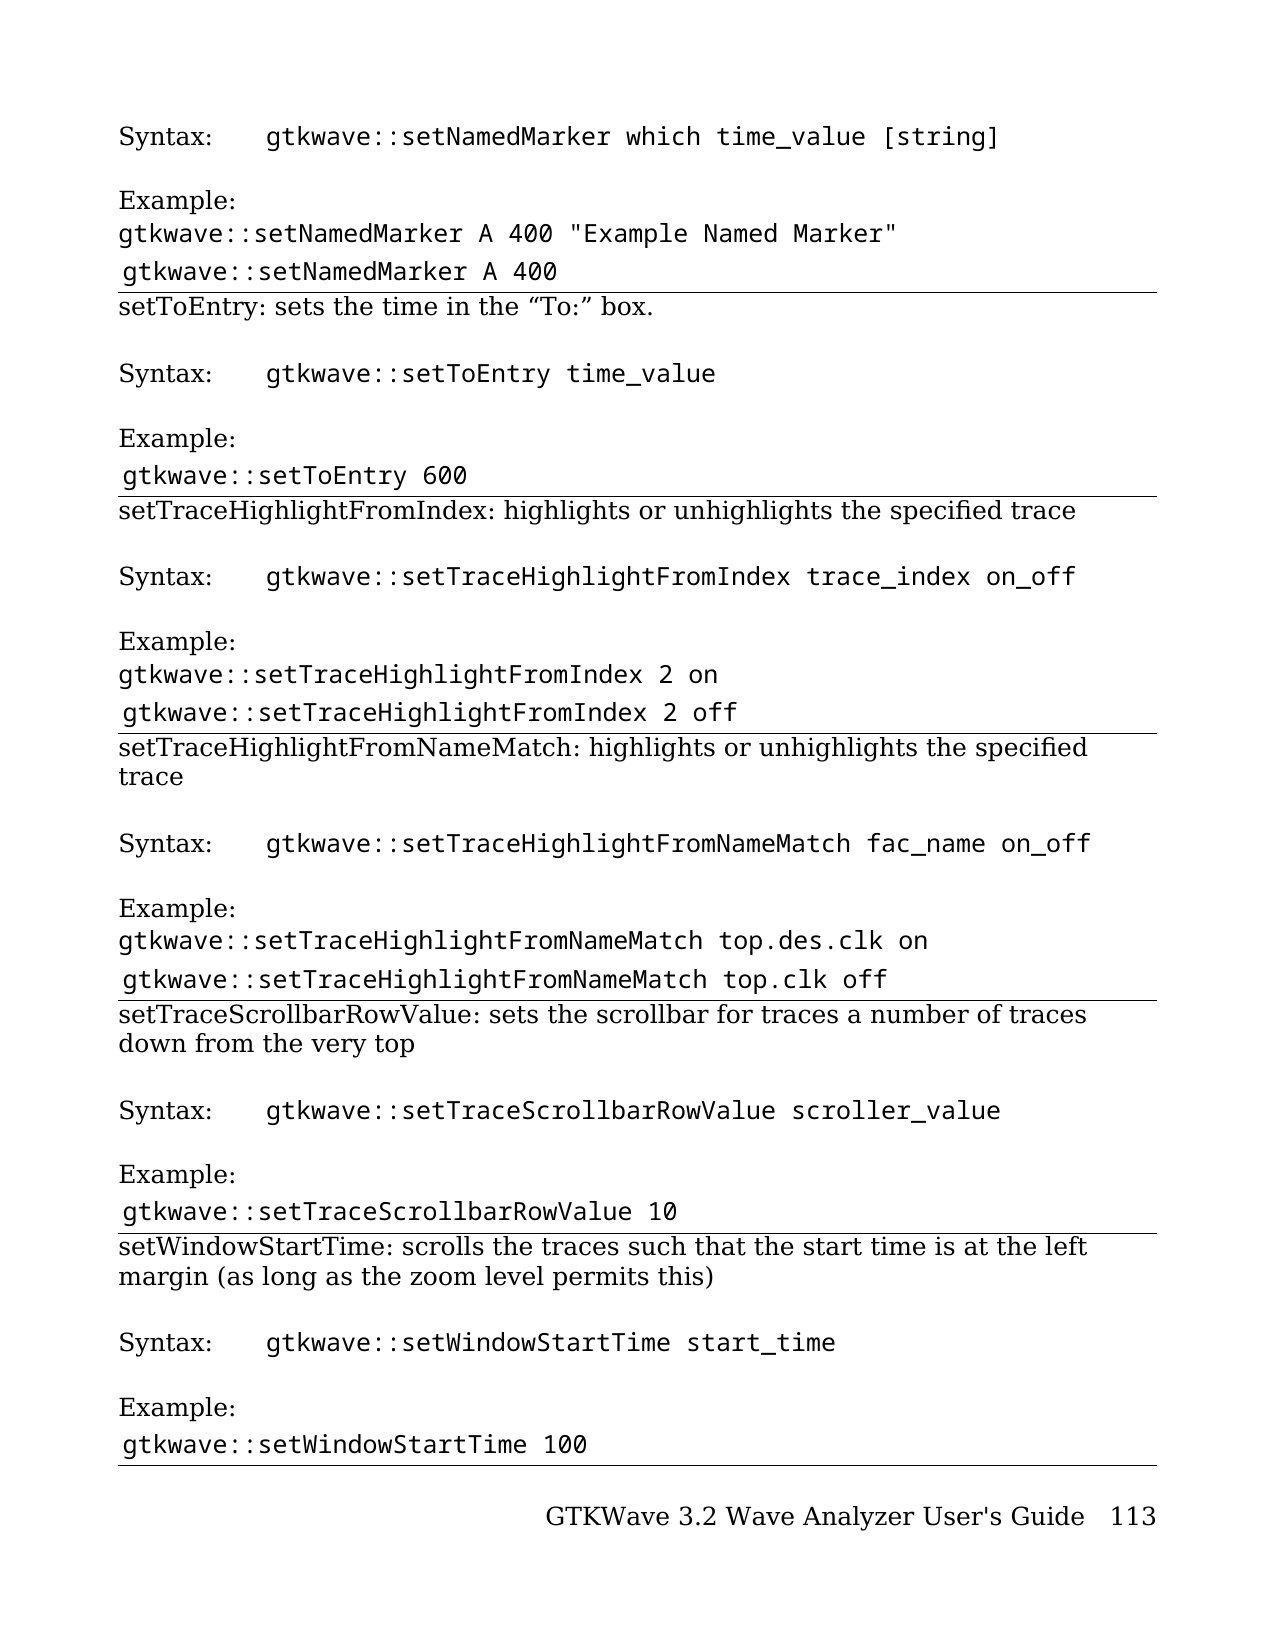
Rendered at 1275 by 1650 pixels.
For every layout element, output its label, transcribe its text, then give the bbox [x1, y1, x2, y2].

text Syntax: gtkwave::setTraceScrollbarRowValue scroller_value [118, 1092, 1157, 1126]
text gtkwave::setNamedMarker A 400 [118, 249, 1157, 292]
text Example: [118, 1161, 1157, 1190]
text setTraceHighlightFromIndex: highlights or unhighlights the specified trace [118, 497, 1157, 525]
text gtkwave::setTraceHighlightFromNameMatch top.clk off [118, 957, 1157, 1000]
text setToEntry: sets the time in the “To:” box. [118, 293, 1157, 322]
text setTraceScrollbarRowValue: sets the scrollbar for traces a number of traces down from the very top [118, 1001, 1157, 1058]
text gtkwave::setTraceHighlightFromNameMatch top.des.clk on [118, 923, 1157, 957]
text Example: [118, 186, 1157, 215]
text Syntax: gtkwave::setTraceHighlightFromIndex trace_index on_off [118, 559, 1157, 593]
text Example: [118, 424, 1157, 453]
text Syntax: gtkwave::setNamedMarker which time_value [string] [118, 118, 1157, 152]
text setTraceHighlightFromNameMatch: highlights or unhighlights the specified trace [118, 734, 1157, 792]
text Example: [118, 894, 1157, 923]
text Example: [118, 627, 1157, 656]
text gtkwave::setTraceHighlightFromIndex 2 off [118, 690, 1157, 733]
text Syntax: gtkwave::setWindowStartTime start_time [118, 1325, 1157, 1359]
text Example: [118, 1393, 1157, 1422]
text gtkwave::setToEntry 600 [118, 453, 1157, 496]
text gtkwave::setNamedMarker A 400 "Example Named Marker" [118, 215, 1157, 249]
text Syntax: gtkwave::setToEntry time_value [118, 356, 1157, 390]
text gtkwave::setTraceScrollbarRowValue 10 [118, 1190, 1157, 1233]
text Syntax: gtkwave::setTraceHighlightFromNameMatch fac_name on_off [118, 826, 1157, 860]
text gtkwave::setTraceHighlightFromIndex 2 on [118, 656, 1157, 690]
text gtkwave::setWindowStartTime 100 [118, 1422, 1157, 1465]
text setWindowStartTime: scrolls the traces such that the start time is at the left margin (as long as the zoom level permits this) [118, 1234, 1157, 1291]
